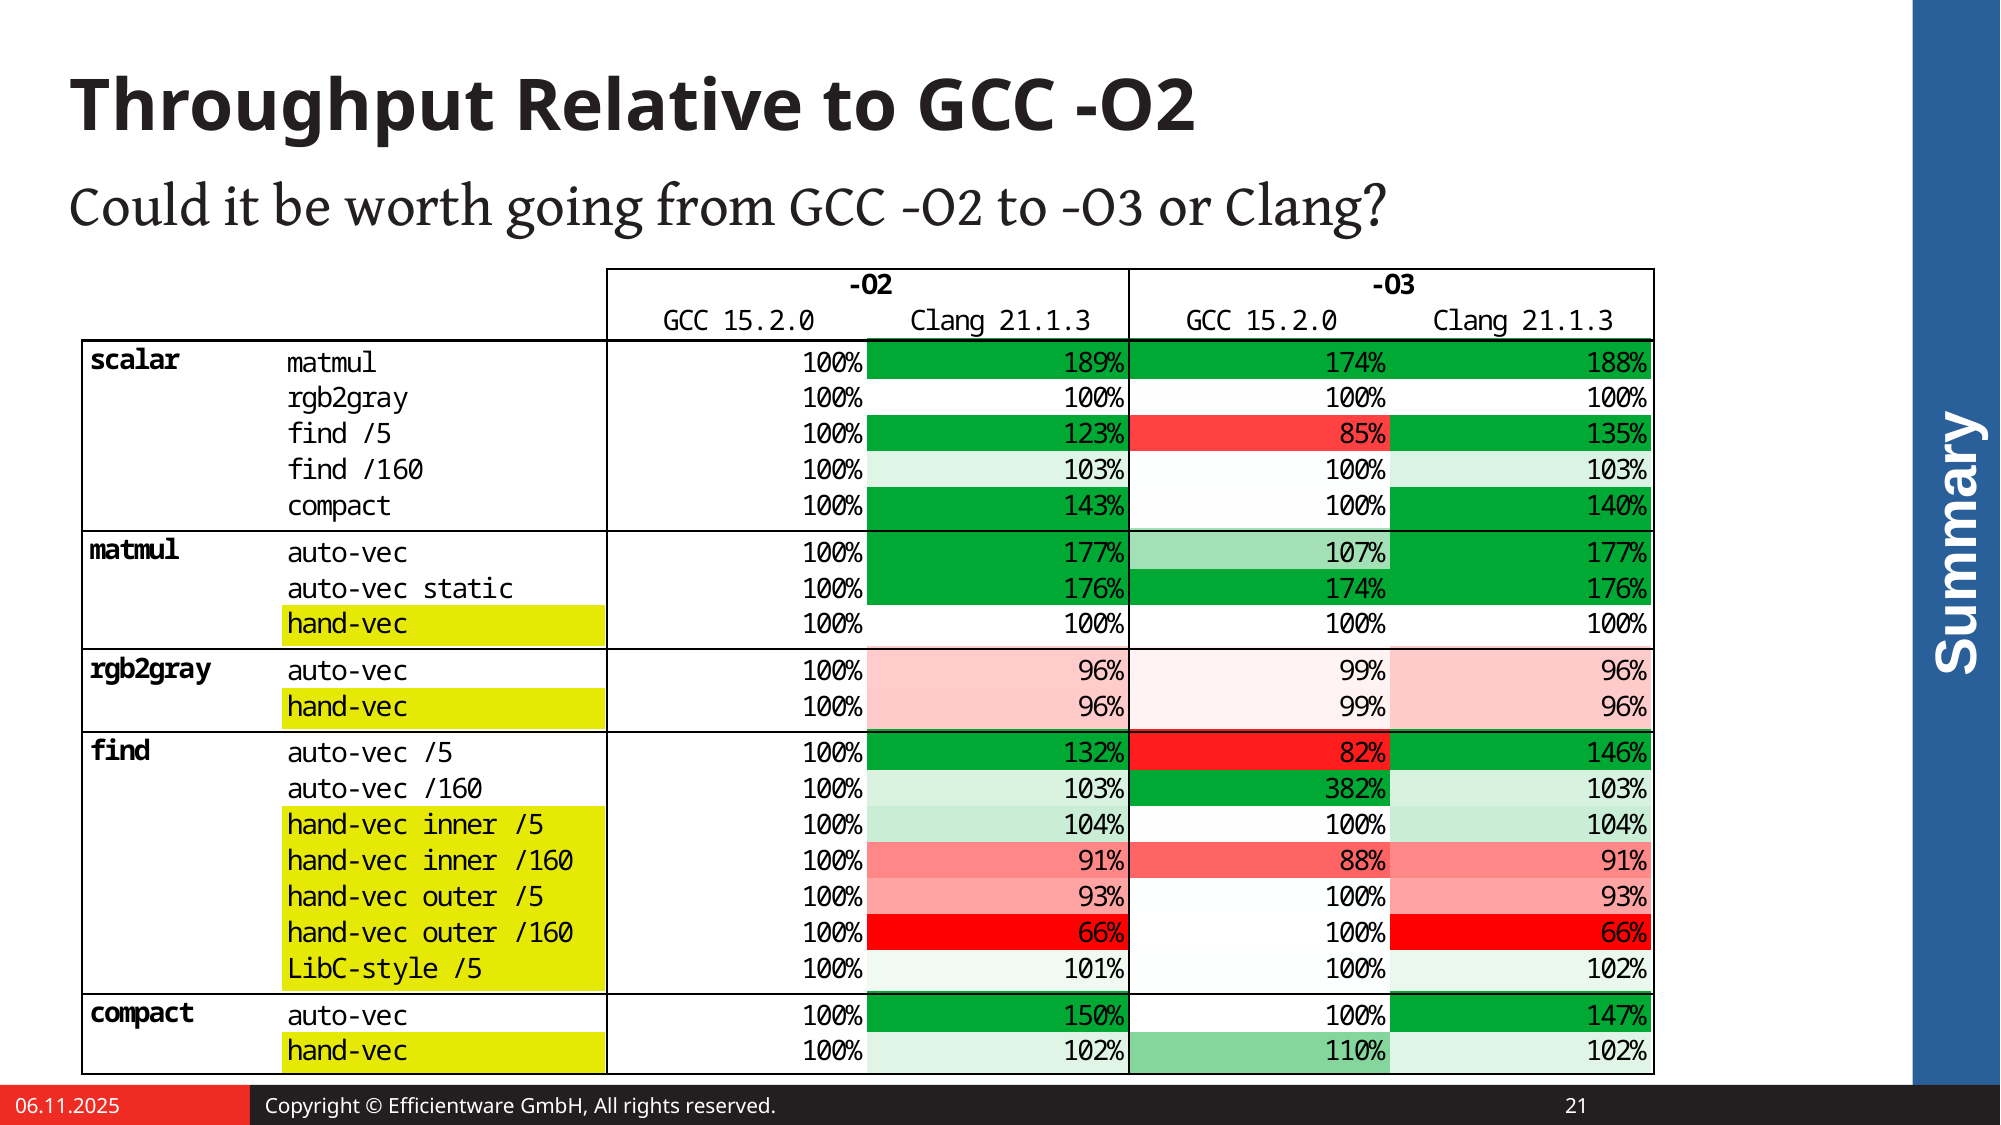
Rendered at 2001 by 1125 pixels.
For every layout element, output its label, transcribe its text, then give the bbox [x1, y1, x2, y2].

chart [81, 267, 1657, 1079]
title Throughput Relative to GCC -O2 [55, 52, 1945, 156]
footer Copyright © Efficientware GmbH, All rights reserved. [249, 1084, 1550, 1125]
slide_number [1550, 1084, 2000, 1125]
slide_number 06.11.2025 [0, 1084, 249, 1125]
list Could it be worth going from GCC -O2 to -O3 or Clang? [55, 167, 1945, 249]
text_box Summary [1912, 0, 2000, 1084]
